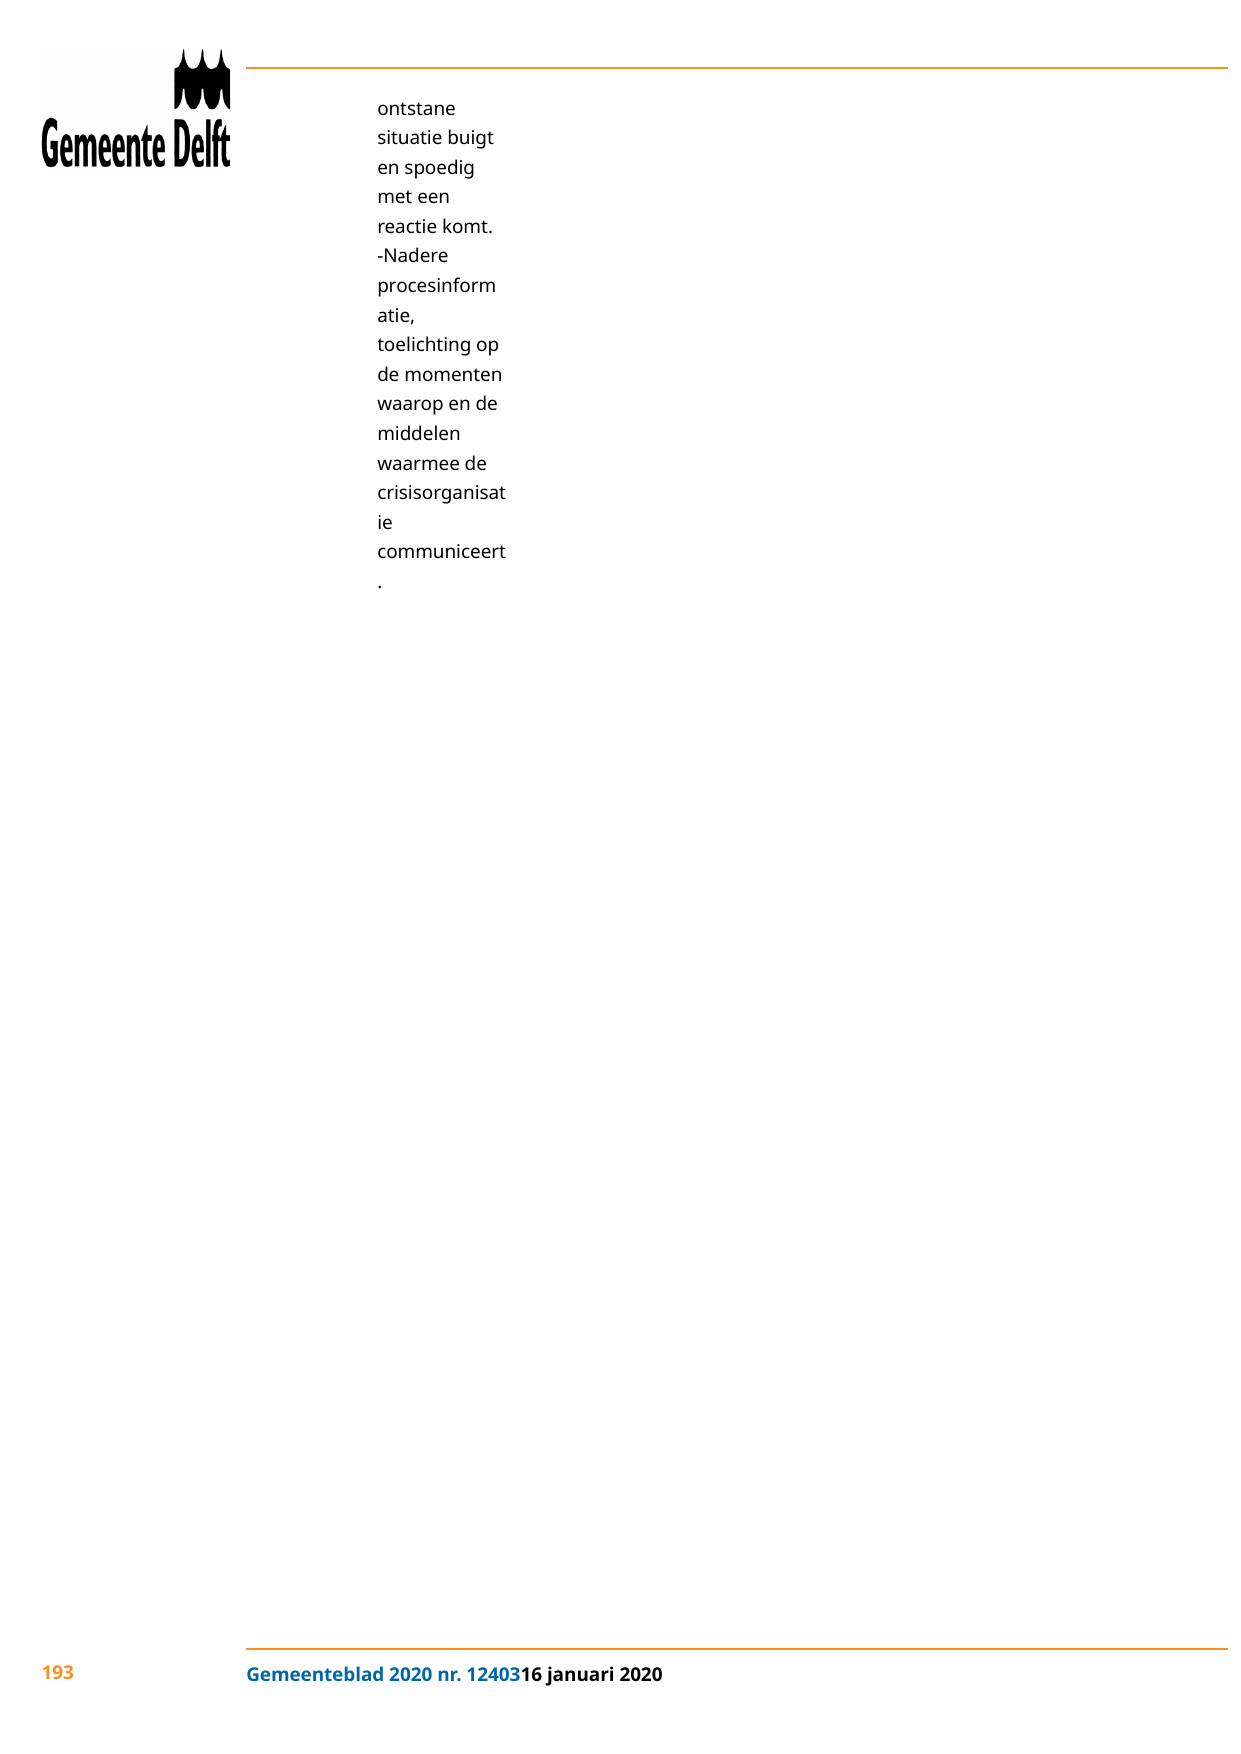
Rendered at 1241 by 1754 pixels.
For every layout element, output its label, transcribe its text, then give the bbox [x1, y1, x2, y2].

table_cell [894, 95, 1022, 623]
table_cell [506, 95, 635, 623]
table_cell [1023, 95, 1152, 623]
table_cell [764, 95, 893, 623]
table_cell [248, 95, 377, 623]
table_cell ontstane situatie buigt en spoedig met een reactie komt. -Nadere procesinformatie, toelichting op de momenten waarop en de middelen waarmee de crisisorganisatie communiceert. [377, 95, 506, 623]
table_cell [635, 95, 764, 623]
picture [41, 47, 231, 172]
